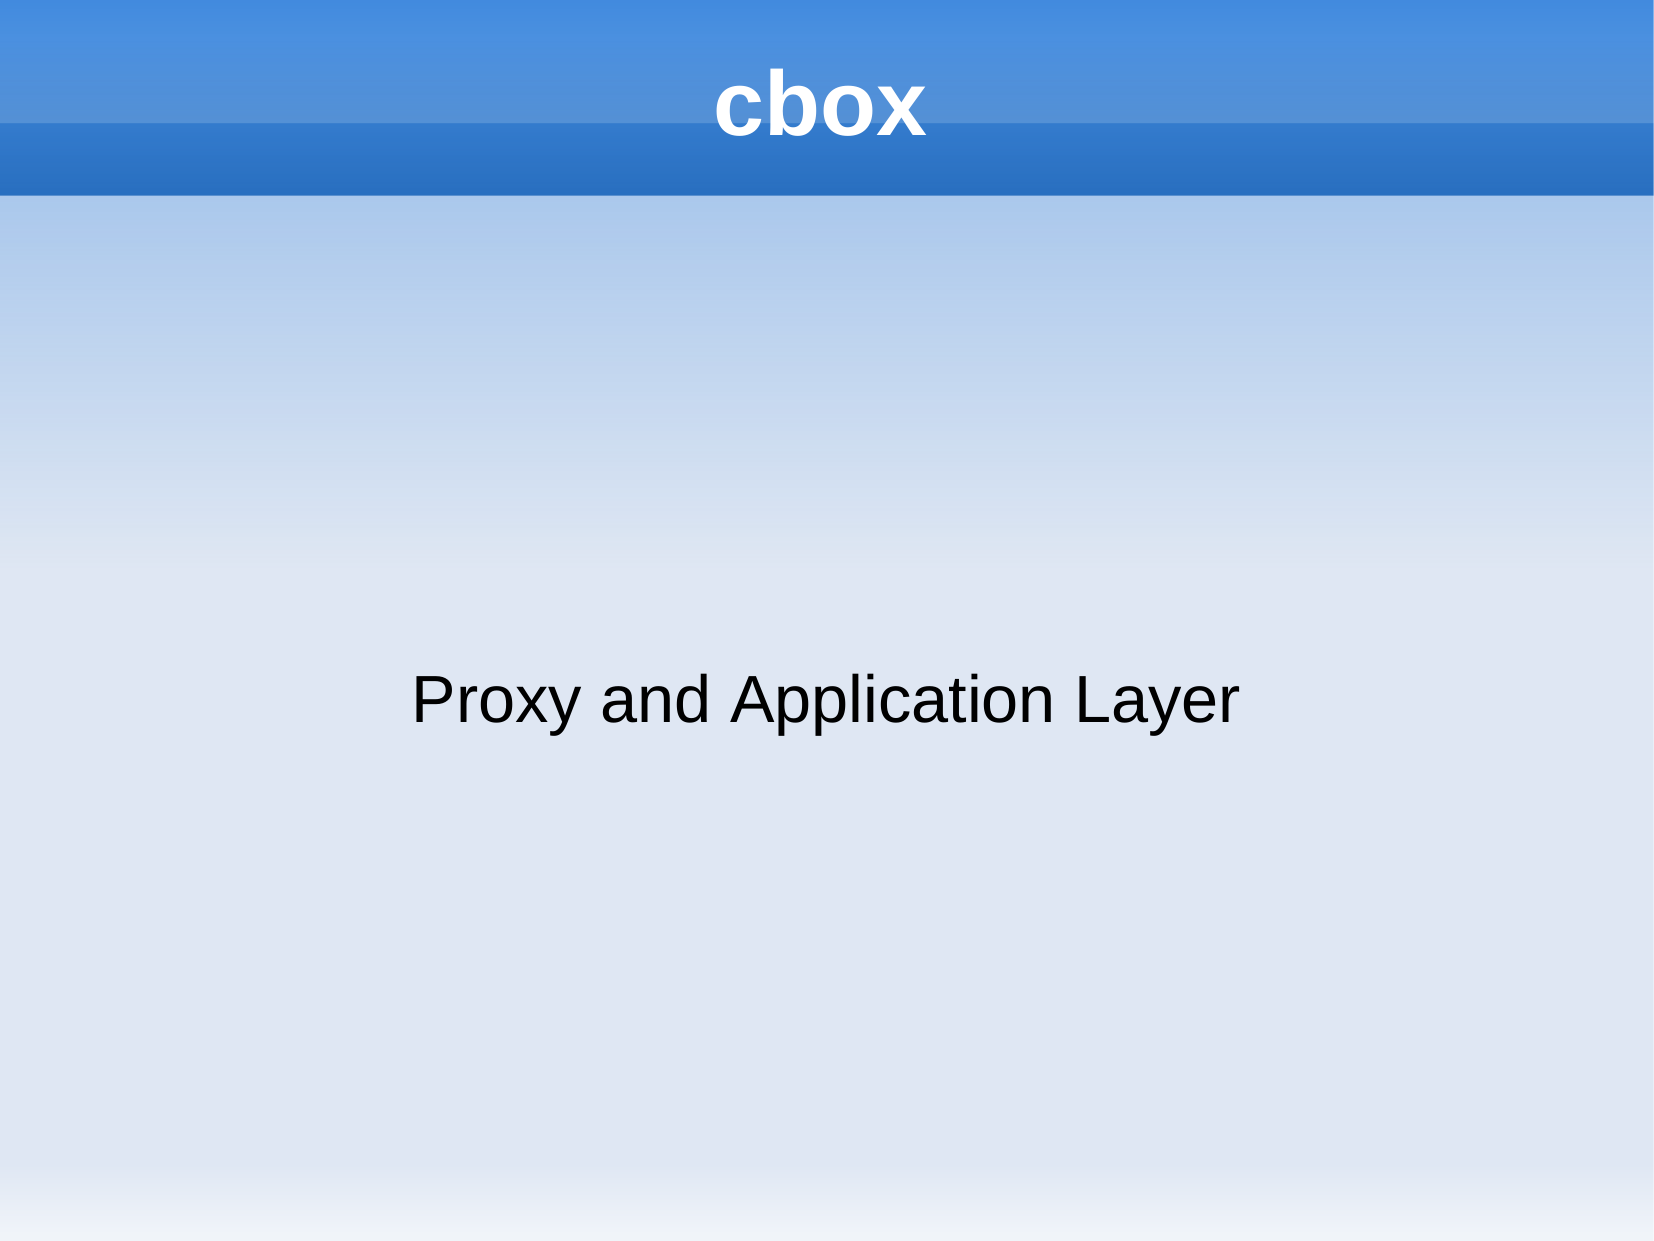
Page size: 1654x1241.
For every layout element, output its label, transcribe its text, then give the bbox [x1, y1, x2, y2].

title cbox [76, 7, 1565, 200]
picture [0, 0, 1654, 1241]
subtitle Proxy and Application Layer [82, 290, 1571, 1109]
